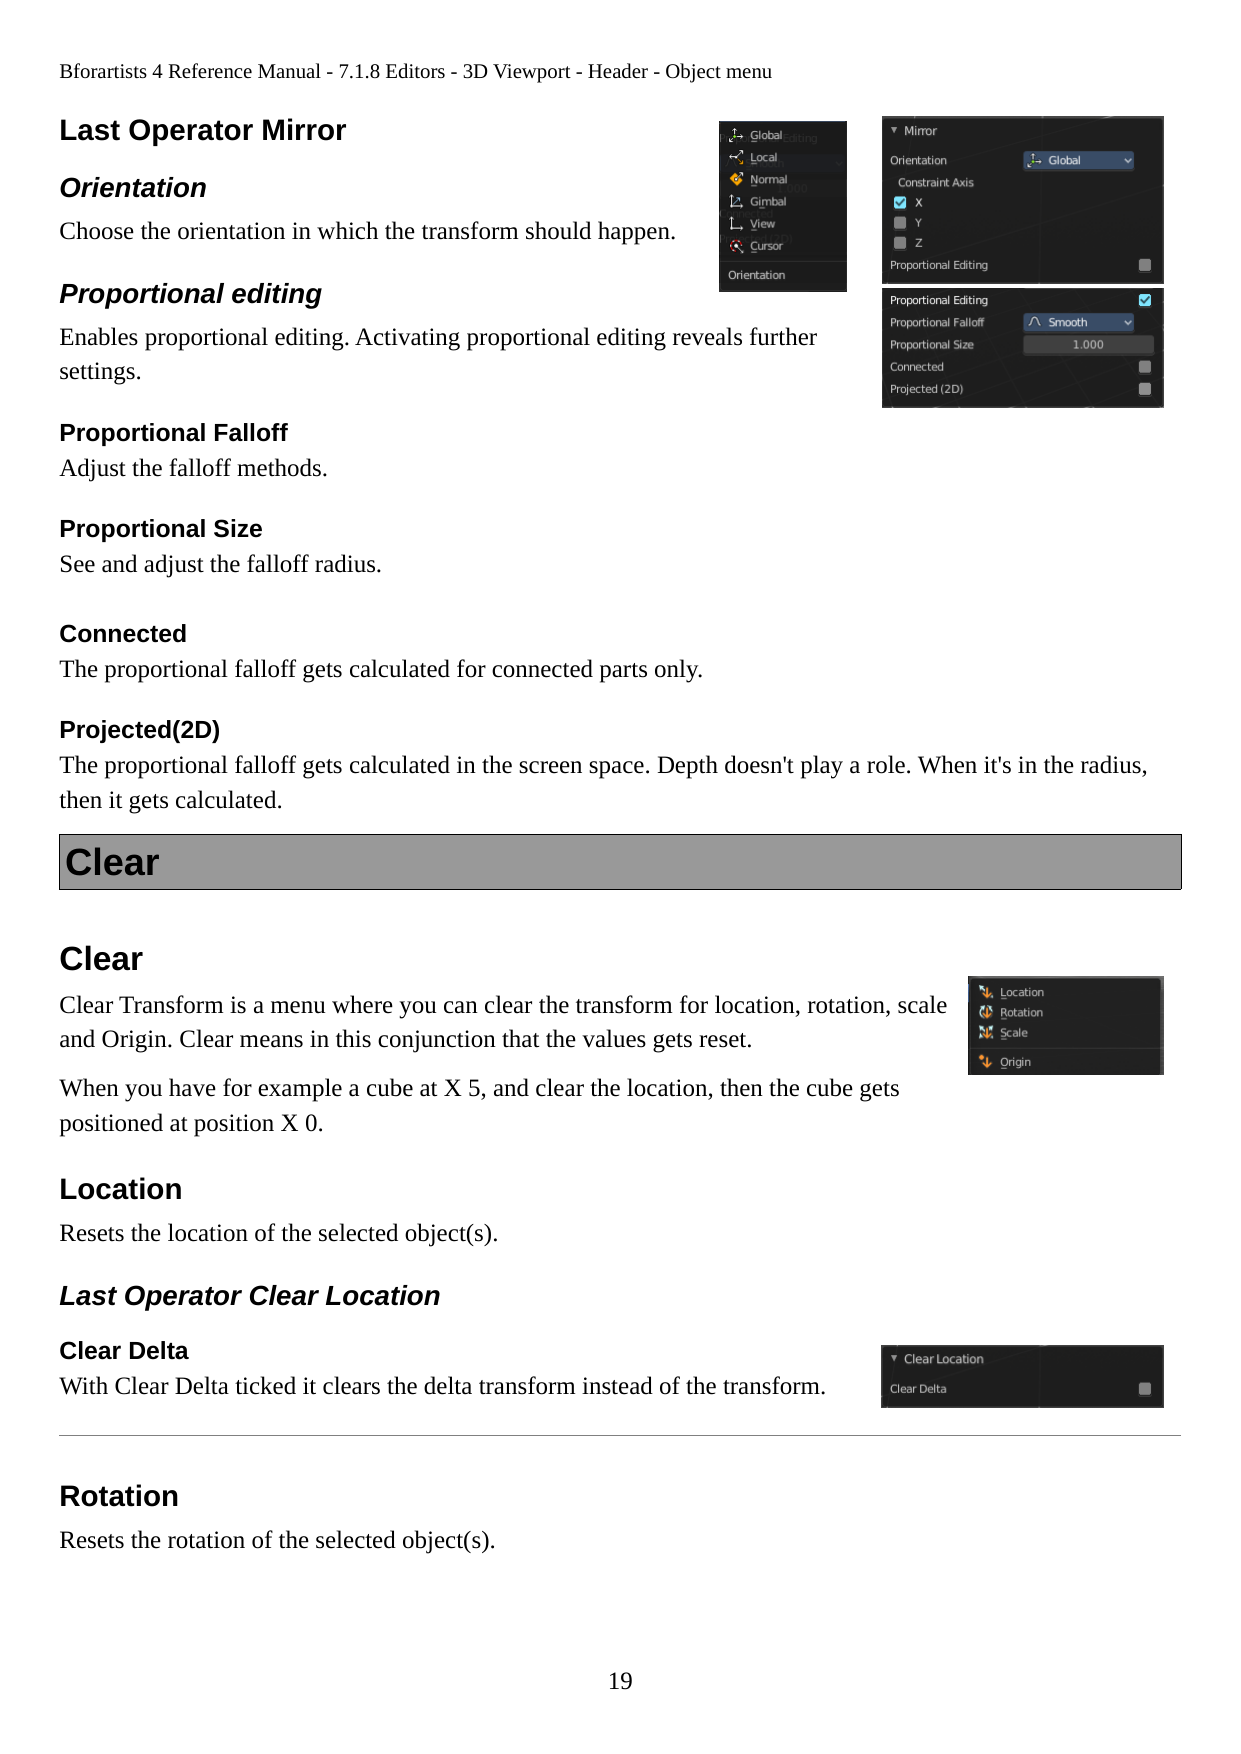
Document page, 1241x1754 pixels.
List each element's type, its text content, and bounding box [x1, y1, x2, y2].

subtitle Last Operator Mirror [59, 113, 1181, 147]
subtitle Proportional Size [59, 514, 1181, 543]
subtitle Last Operator Clear Location [59, 1279, 1181, 1311]
subtitle [847, 172, 882, 203]
text Adjust the falloff methods. [59, 453, 1181, 481]
text When you have for example a cube at X 5, and clear the location, then the cube gets positioned at position X 0. [59, 1073, 1181, 1137]
text Enables proportional editing. Activating proportional editing reveals further settings. [59, 322, 882, 385]
subtitle Connected [59, 619, 1181, 648]
text Resets the location of the selected object(s). [59, 1218, 1181, 1247]
subtitle Projected(2D) [59, 715, 1181, 744]
subtitle Proportional Falloff [59, 418, 1181, 446]
subtitle Location [59, 1171, 1181, 1205]
text The proportional falloff gets calculated for connected parts only. [59, 654, 1181, 683]
picture [719, 121, 847, 292]
picture [882, 116, 1164, 284]
text See and adjust the falloff radius. [59, 549, 1181, 578]
subtitle Clear Delta [59, 1336, 1181, 1365]
subtitle Rotation [59, 1479, 1181, 1513]
picture [882, 288, 1164, 408]
subtitle Orientation [59, 172, 719, 203]
subtitle Proportional editing [59, 277, 1181, 309]
subtitle Clear [59, 939, 1181, 977]
text Clear Transform is a menu where you can clear the transform for location, rotation, scale and Origin. Clear means in this conjunction that the values gets reset. [59, 990, 968, 1053]
table_header Clear [60, 835, 1181, 889]
text The proportional falloff gets calculated in the screen space. Depth doesn't play a role. When it's in the radius, then it gets calculated. [59, 750, 1181, 813]
text Choose the orientation in which the transform should happen. [59, 216, 719, 245]
picture [968, 976, 1164, 1075]
subtitle [1164, 172, 1181, 203]
text With Clear Delta ticked it clears the delta transform instead of the transform. [59, 1371, 881, 1400]
text Resets the rotation of the selected object(s). [59, 1525, 1181, 1554]
picture [881, 1345, 1164, 1408]
